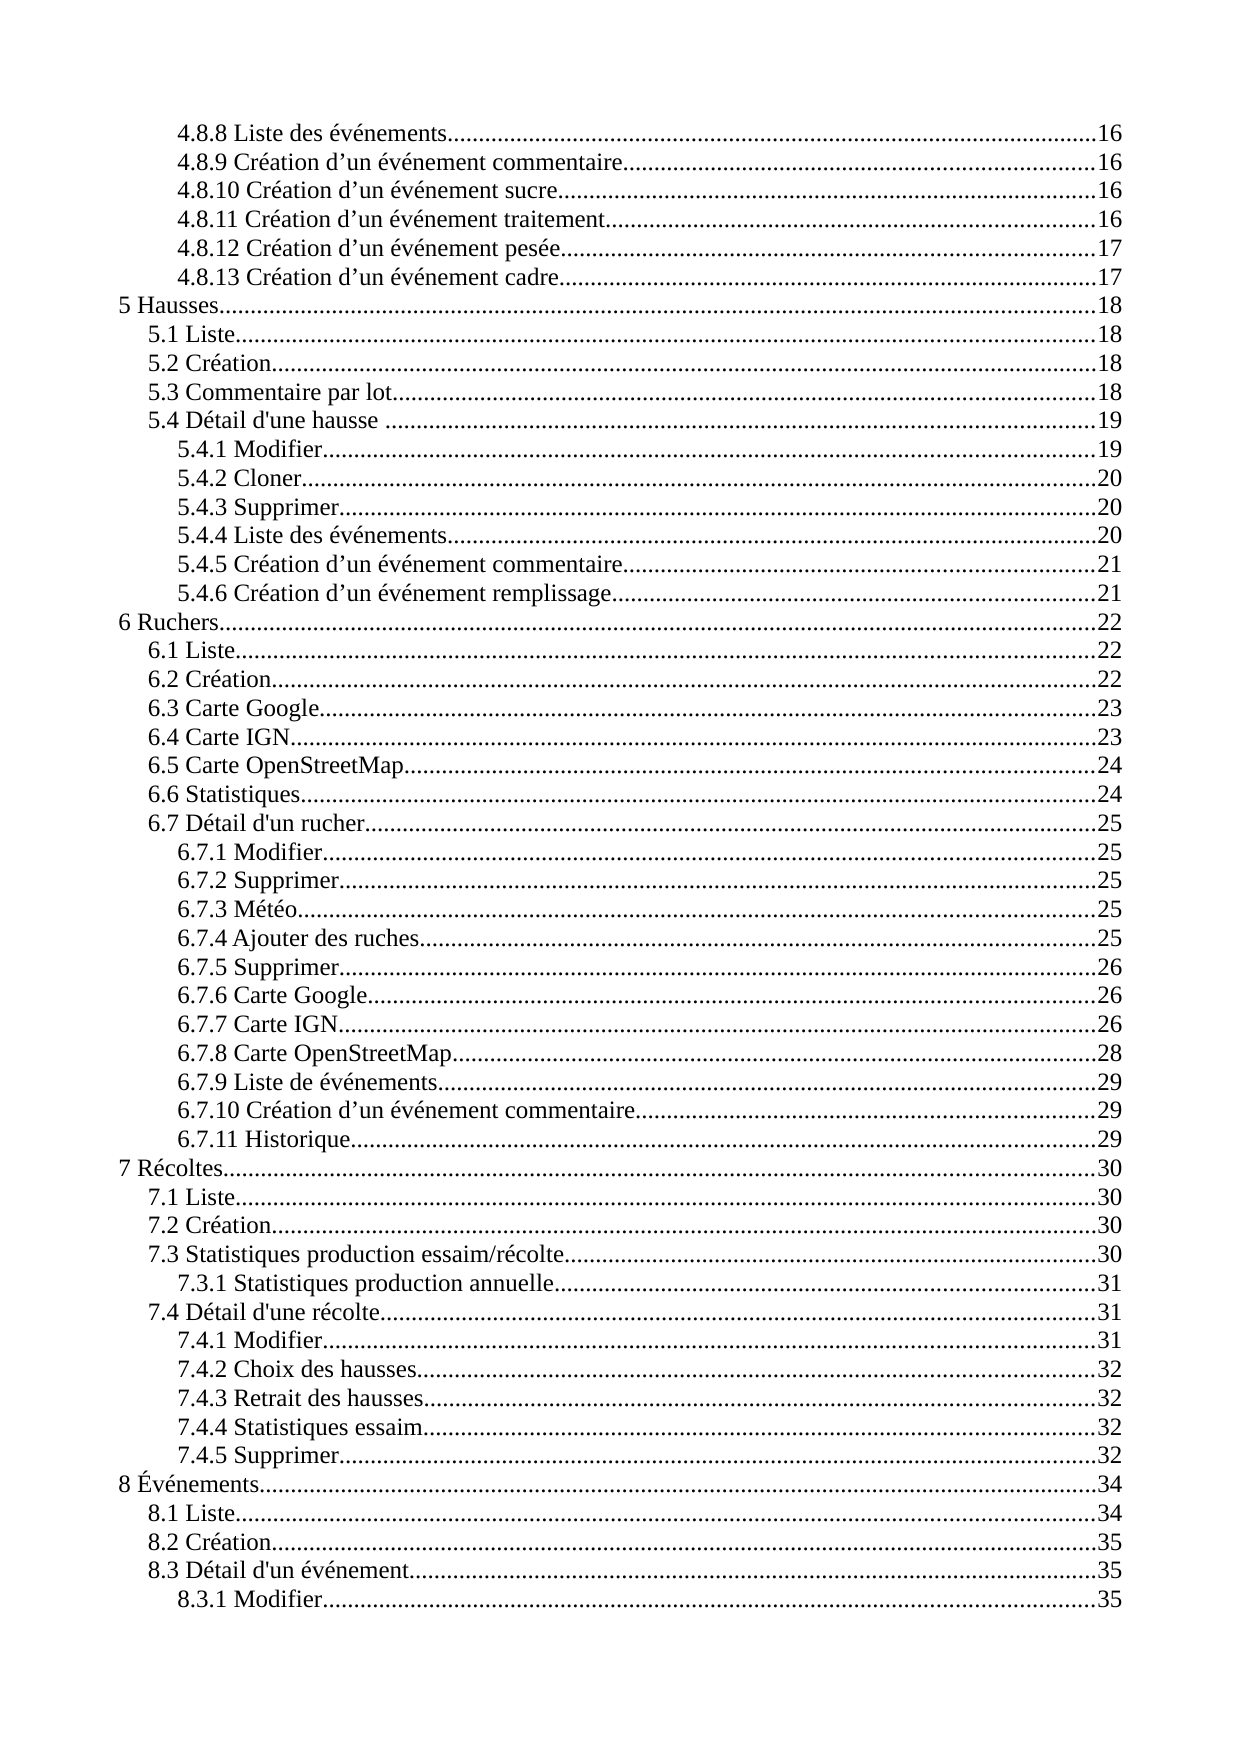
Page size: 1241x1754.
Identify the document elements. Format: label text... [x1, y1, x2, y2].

text 5 Hausses 18 [118, 291, 1122, 319]
text 5.2 Création 18 [148, 348, 1122, 377]
text 7.4 Détail d'une récolte 31 [148, 1297, 1122, 1326]
text 4.8.10 Création d’un événement sucre 16 [177, 176, 1122, 204]
text 8.3 Détail d'un événement 35 [148, 1556, 1122, 1584]
text 6.7.2 Supprimer 25 [177, 866, 1122, 894]
text 4.8.11 Création d’un événement traitement 16 [177, 204, 1122, 233]
text 7 Récoltes 30 [118, 1153, 1122, 1182]
text 7.3.1 Statistiques production annuelle 31 [177, 1268, 1122, 1297]
text 6.7.1 Modifier 25 [177, 837, 1122, 866]
text 7.1 Liste 30 [148, 1182, 1122, 1211]
text 4.8.8 Liste des événements 16 [177, 118, 1122, 147]
text 4.8.13 Création d’un événement cadre 17 [177, 262, 1122, 291]
text 6.4 Carte IGN 23 [148, 722, 1122, 751]
text 5.4.2 Cloner 20 [177, 463, 1122, 492]
text 6.7.5 Supprimer 26 [177, 952, 1122, 981]
text 7.4.5 Supprimer 32 [177, 1441, 1122, 1469]
text 4.8.9 Création d’un événement commentaire 16 [177, 147, 1122, 176]
text 7.4.2 Choix des hausses 32 [177, 1354, 1122, 1383]
text 8.3.1 Modifier 35 [177, 1584, 1122, 1613]
text 6.1 Liste 22 [148, 636, 1122, 664]
text 4.8.12 Création d’un événement pesée 17 [177, 233, 1122, 262]
text 8.1 Liste 34 [148, 1498, 1122, 1527]
text 6.7.8 Carte OpenStreetMap 28 [177, 1038, 1122, 1067]
text 5.4.3 Supprimer 20 [177, 492, 1122, 521]
text 8 Événements 34 [118, 1469, 1122, 1498]
text 6.7.10 Création d’un événement commentaire 29 [177, 1096, 1122, 1124]
text 8.2 Création 35 [148, 1527, 1122, 1556]
text 5.4.6 Création d’un événement remplissage 21 [177, 578, 1122, 607]
text 5.1 Liste 18 [148, 319, 1122, 348]
text 7.3 Statistiques production essaim/récolte 30 [148, 1239, 1122, 1268]
text 6.3 Carte Google 23 [148, 693, 1122, 722]
text 7.4.3 Retrait des hausses 32 [177, 1383, 1122, 1412]
text 6.6 Statistiques 24 [148, 779, 1122, 808]
text 6.2 Création 22 [148, 664, 1122, 693]
text 6.7.11 Historique 29 [177, 1124, 1122, 1153]
text 6.7.6 Carte Google 26 [177, 981, 1122, 1009]
text 6.7.4 Ajouter des ruches 25 [177, 923, 1122, 952]
text 7.4.1 Modifier 31 [177, 1326, 1122, 1354]
text 5.4 Détail d'une hausse 19 [148, 406, 1122, 434]
text 7.4.4 Statistiques essaim 32 [177, 1412, 1122, 1441]
text 5.4.1 Modifier 19 [177, 434, 1122, 463]
text 6.7 Détail d'un rucher 25 [148, 808, 1122, 837]
text 6 Ruchers 22 [118, 607, 1122, 636]
text 6.7.9 Liste de événements 29 [177, 1067, 1122, 1096]
text 5.4.5 Création d’un événement commentaire 21 [177, 549, 1122, 578]
text 7.2 Création 30 [148, 1211, 1122, 1239]
text 6.5 Carte OpenStreetMap 24 [148, 751, 1122, 779]
text 6.7.3 Météo 25 [177, 894, 1122, 923]
text 6.7.7 Carte IGN 26 [177, 1009, 1122, 1038]
text 5.3 Commentaire par lot 18 [148, 377, 1122, 406]
text 5.4.4 Liste des événements 20 [177, 521, 1122, 549]
